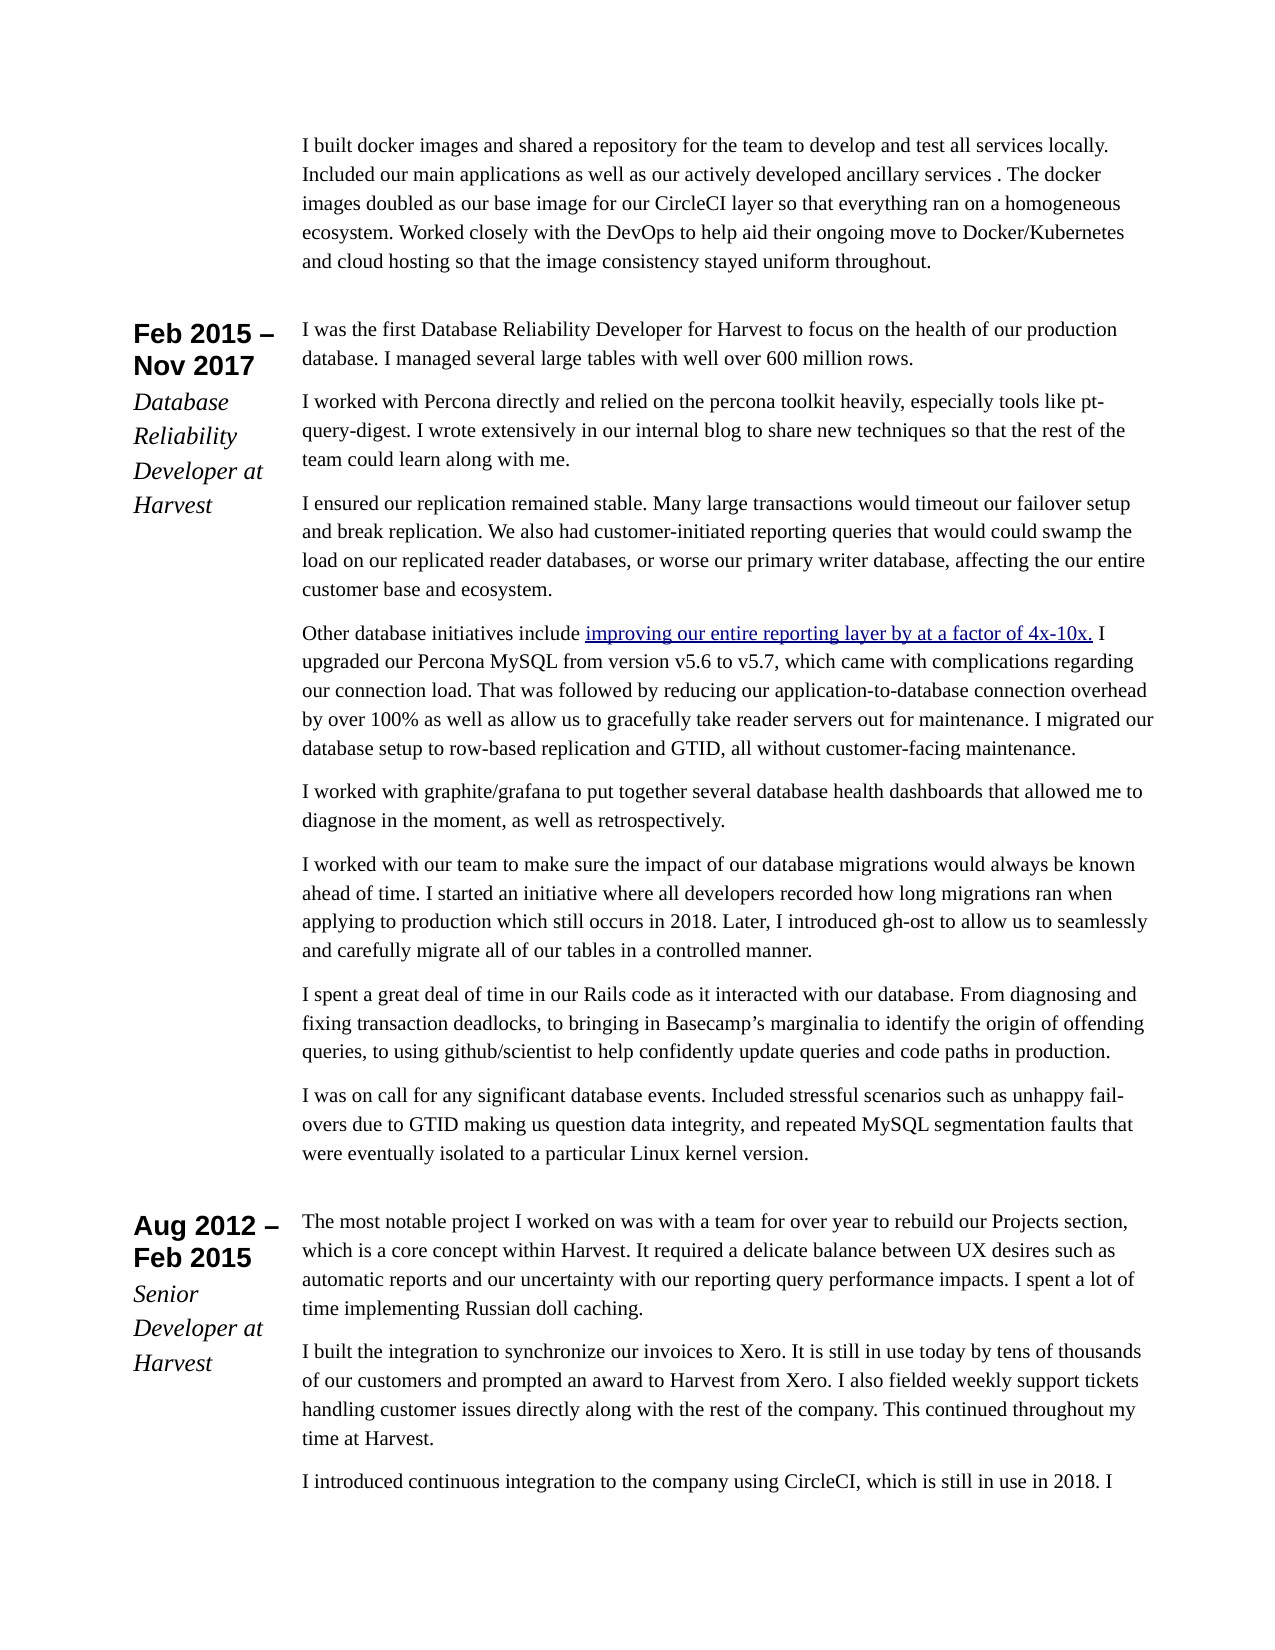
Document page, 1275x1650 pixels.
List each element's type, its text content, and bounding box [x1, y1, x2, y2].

table_cell The most notable project I worked on was with a team for over year to rebuild our Projects section, which is a core concept within Harvest. It required a delicate balance between UX desires such as automatic reports and our uncertainty with our reporting query performance impacts. I spent a lot of time implementing Russian doll caching. I built the integration to synchronize our invoices to Xero. It is still in use today by tens of thousands of our customers and prompted an award to Harvest from Xero. I also fielded weekly support tickets handling customer issues directly along with the rest of the company. This continued throughout my time at Harvest. I introduced continuous integration to the company using CircleCI, which is still in use in 2018. I [287, 1194, 1158, 1508]
table_cell Feb 2015 – Nov 2017 Database Reliability Developer at Harvest [118, 302, 287, 1194]
table_cell [118, 118, 287, 302]
table_cell I built docker images and shared a repository for the team to develop and test all services locally. Included our main applications as well as our actively developed ancillary services . The docker images doubled as our base image for our CircleCI layer so that everything ran on a homogeneous ecosystem. Worked closely with the DevOps to help aid their ongoing move to Docker/Kubernetes and cloud hosting so that the image consistency stayed uniform throughout. [287, 118, 1158, 302]
table_cell Aug 2012 – Feb 2015 Senior Developer at Harvest [118, 1194, 287, 1508]
table_cell I was the first Database Reliability Developer for Harvest to focus on the health of our production database. I managed several large tables with well over 600 million rows. I worked with Percona directly and relied on the percona toolkit heavily, especially tools like pt-query-digest. I wrote extensively in our internal blog to share new techniques so that the rest of the team could learn along with me. I ensured our replication remained stable. Many large transactions would timeout our failover setup and break replication. We also had customer-initiated reporting queries that would could swamp the load on our replicated reader databases, or worse our primary writer database, affecting the our entire customer base and ecosystem. Other database initiatives include improving our entire reporting layer by at a factor of 4x-10x. I upgraded our Percona MySQL from version v5.6 to v5.7, which came with complications regarding our connection load. That was followed by reducing our application-to-database connection overhead by over 100% as well as allow us to gracefully take reader servers out for maintenance. I migrated our database setup to row-based replication and GTID, all without customer-facing maintenance. I worked with graphite/grafana to put together several database health dashboards that allowed me to diagnose in the moment, as well as retrospectively. I worked with our team to make sure the impact of our database migrations would always be known ahead of time. I started an initiative where all developers recorded how long migrations ran when applying to production which still occurs in 2018. Later, I introduced gh-ost to allow us to seamlessly and carefully migrate all of our tables in a controlled manner. I spent a great deal of time in our Rails code as it interacted with our database. From diagnosing and fixing transaction deadlocks, to bringing in Basecamp’s marginalia to identify the origin of offending queries, to using github/scientist to help confidently update queries and code paths in production. I was on call for any significant database events. Included stressful scenarios such as unhappy fail-overs due to GTID making us question data integrity, and repeated MySQL segmentation faults that were eventually isolated to a particular Linux kernel version. [287, 302, 1158, 1194]
